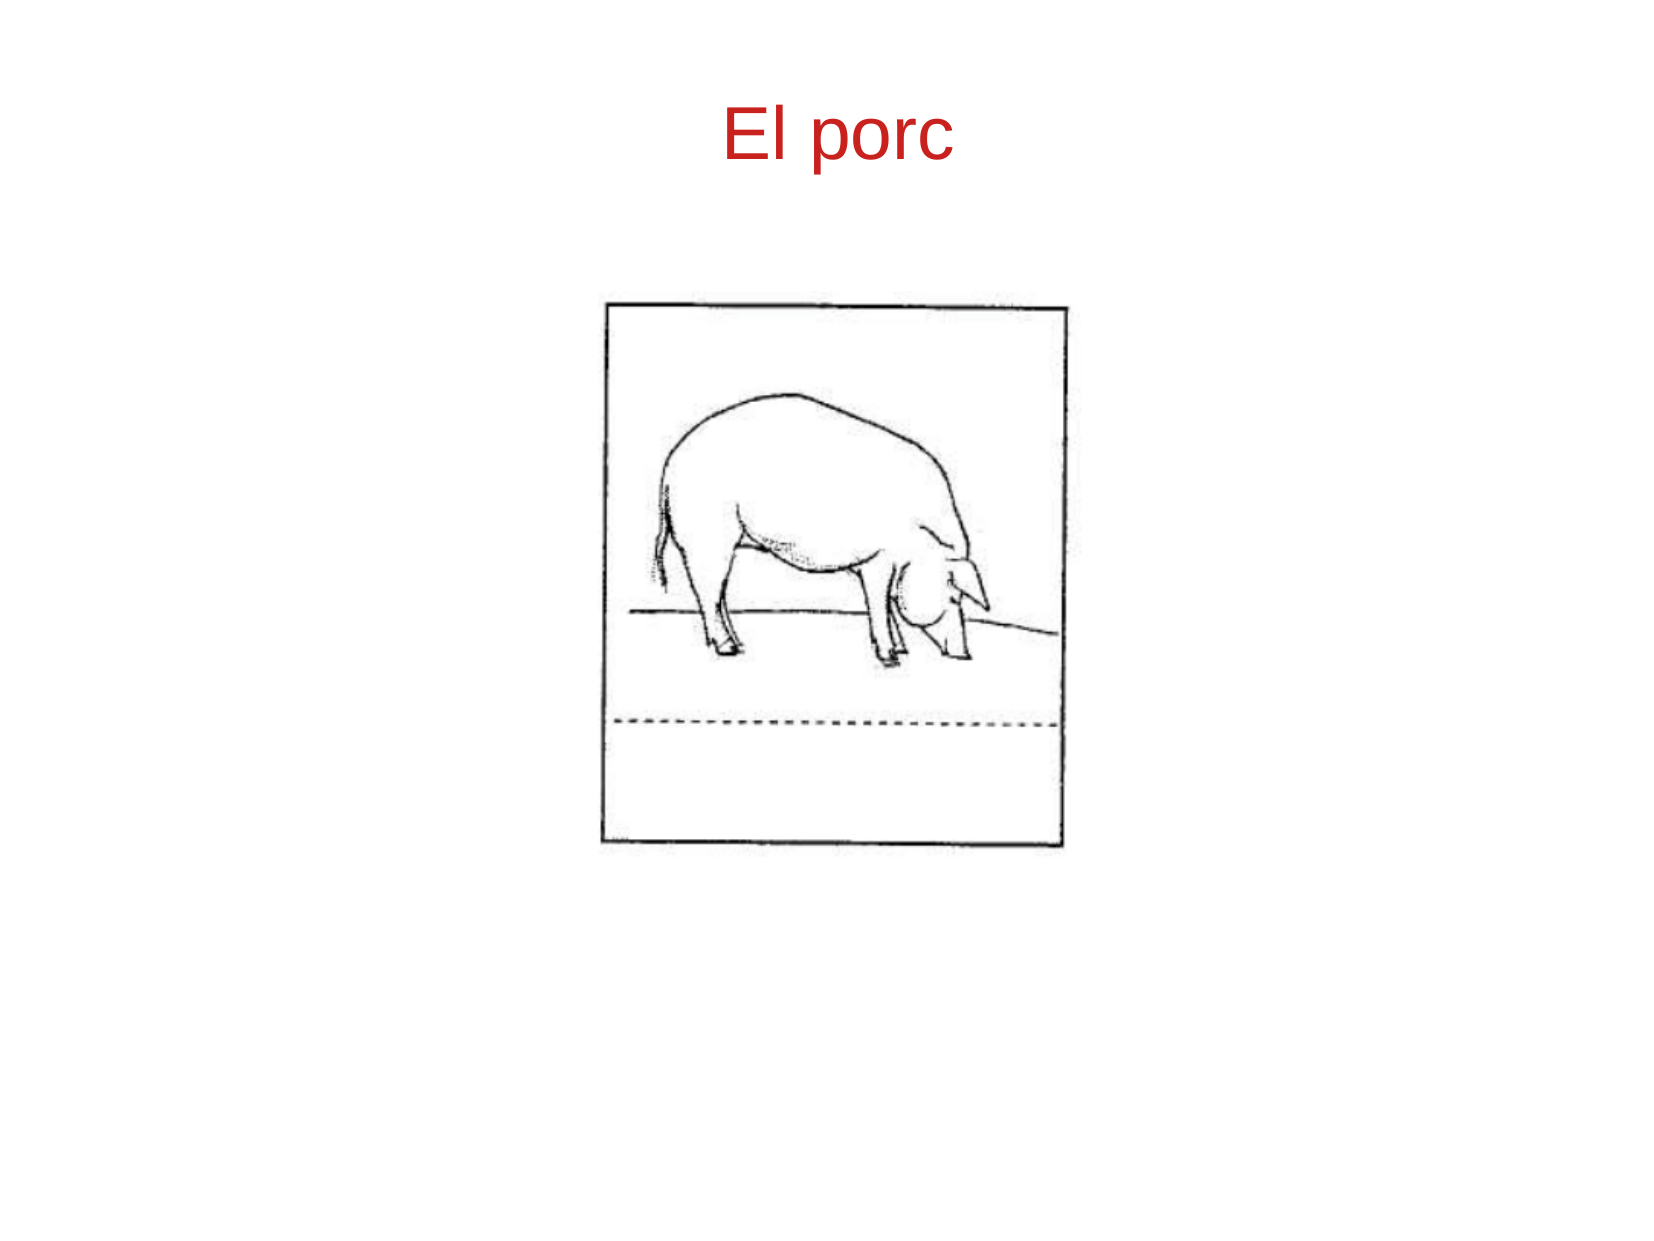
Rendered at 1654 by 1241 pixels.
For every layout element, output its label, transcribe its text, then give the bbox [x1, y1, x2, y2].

picture [581, 291, 1094, 873]
text_box El porc [389, 58, 1288, 201]
